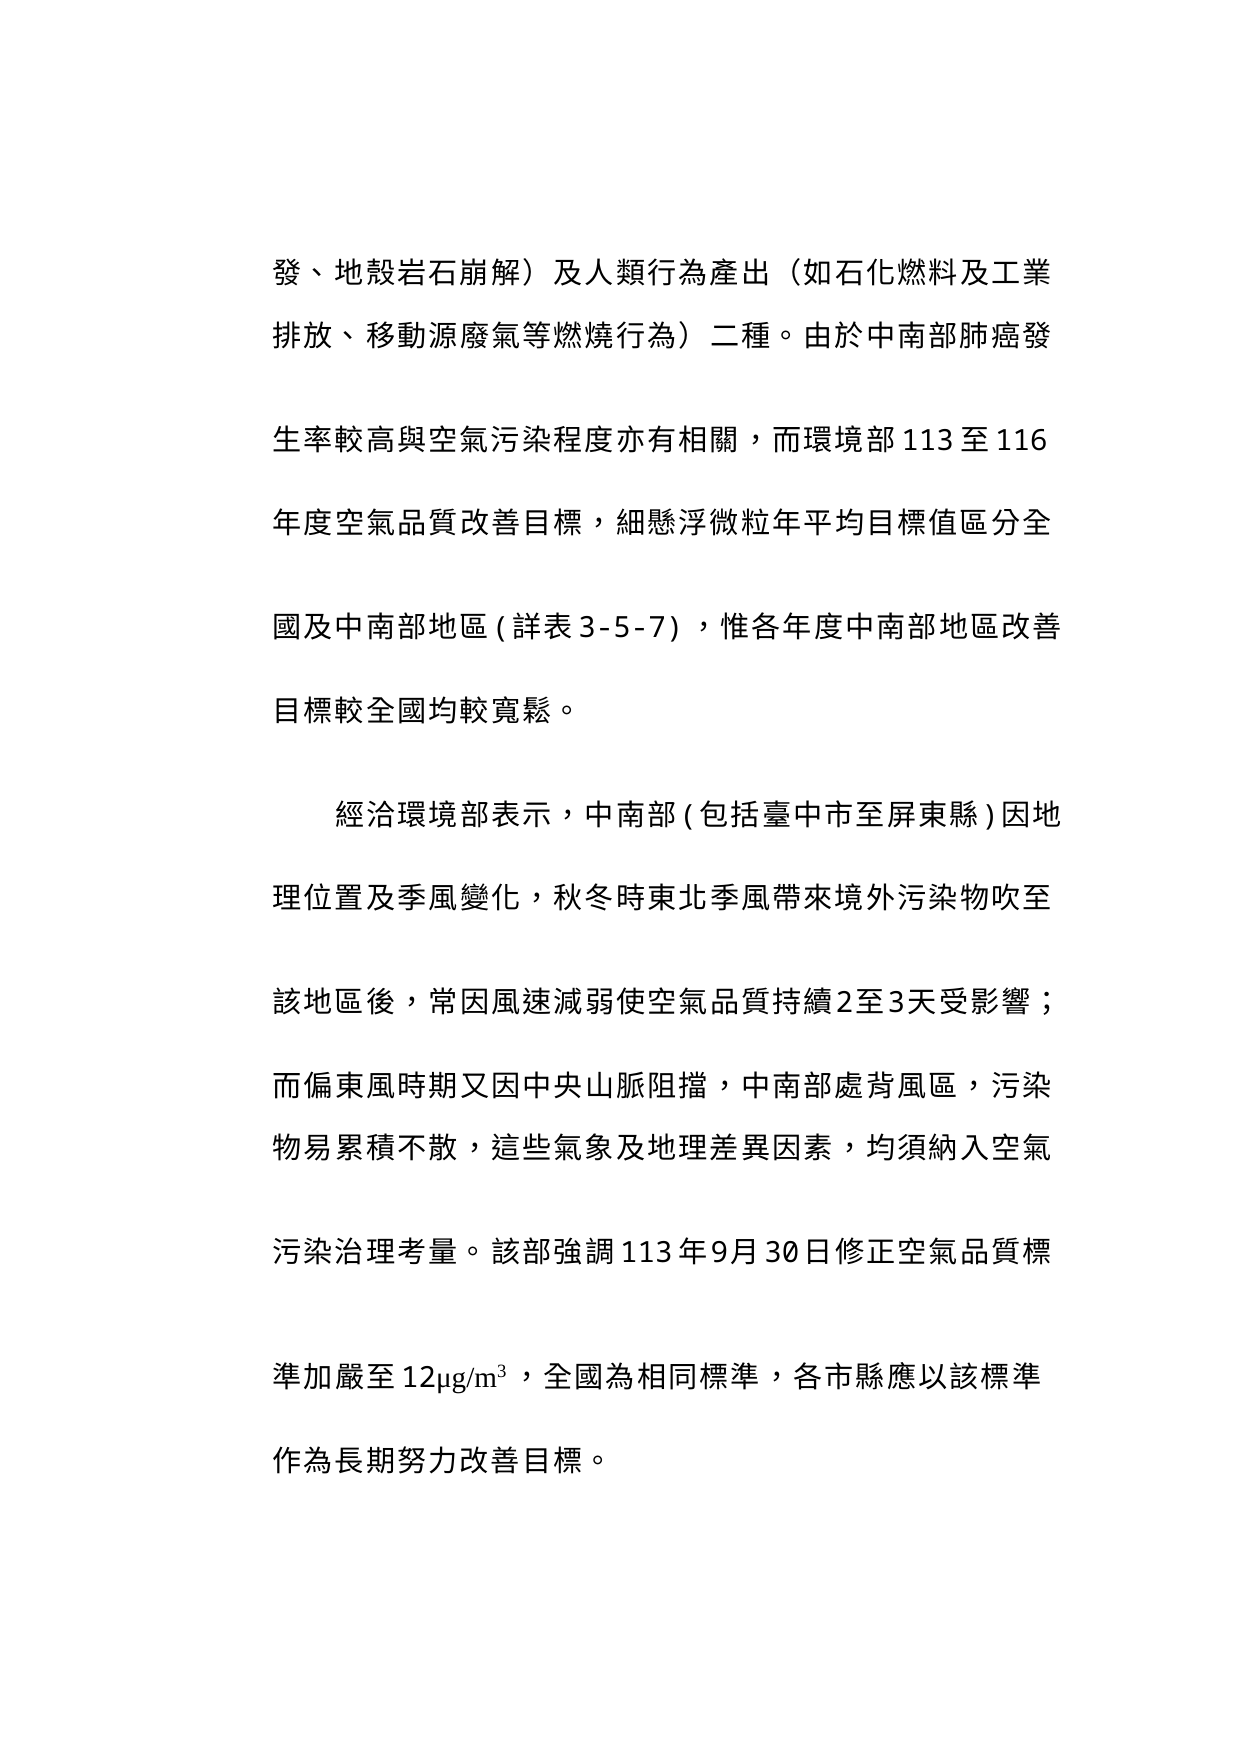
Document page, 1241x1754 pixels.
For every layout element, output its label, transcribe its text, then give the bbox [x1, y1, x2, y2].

text 經洽環境部表示，中南部(包括臺中市至屏東縣)因地理位置及季風變化，秋冬時東北季風帶來境外污染物吹至該地區後，常因風速減弱使空氣品質持續2至3天受影響；而偏東風時期又因中央山脈阻擋，中南部處背風區，污染物易累積不散，這些氣象及地理差異因素，均須納入空氣污染治理考量。該部強調113年9月30日修正空氣品質標準加嚴至12μg/m3，全國為相同標準，各市縣應以該標準作為長期努力改善目標。 [266, 729, 1063, 1479]
text 發、地殼岩石崩解）及人類行為產出（如石化燃料及工業排放、移動源廢氣等燃燒行為）二種。由於中南部肺癌發生率較高與空氣污染程度亦有相關，而環境部113至116年度空氣品質改善目標，細懸浮微粒年平均目標值區分全國及中南部地區(詳表3-5-7)，惟各年度中南部地區改善目標較全國均較寬鬆。 [266, 229, 1063, 729]
